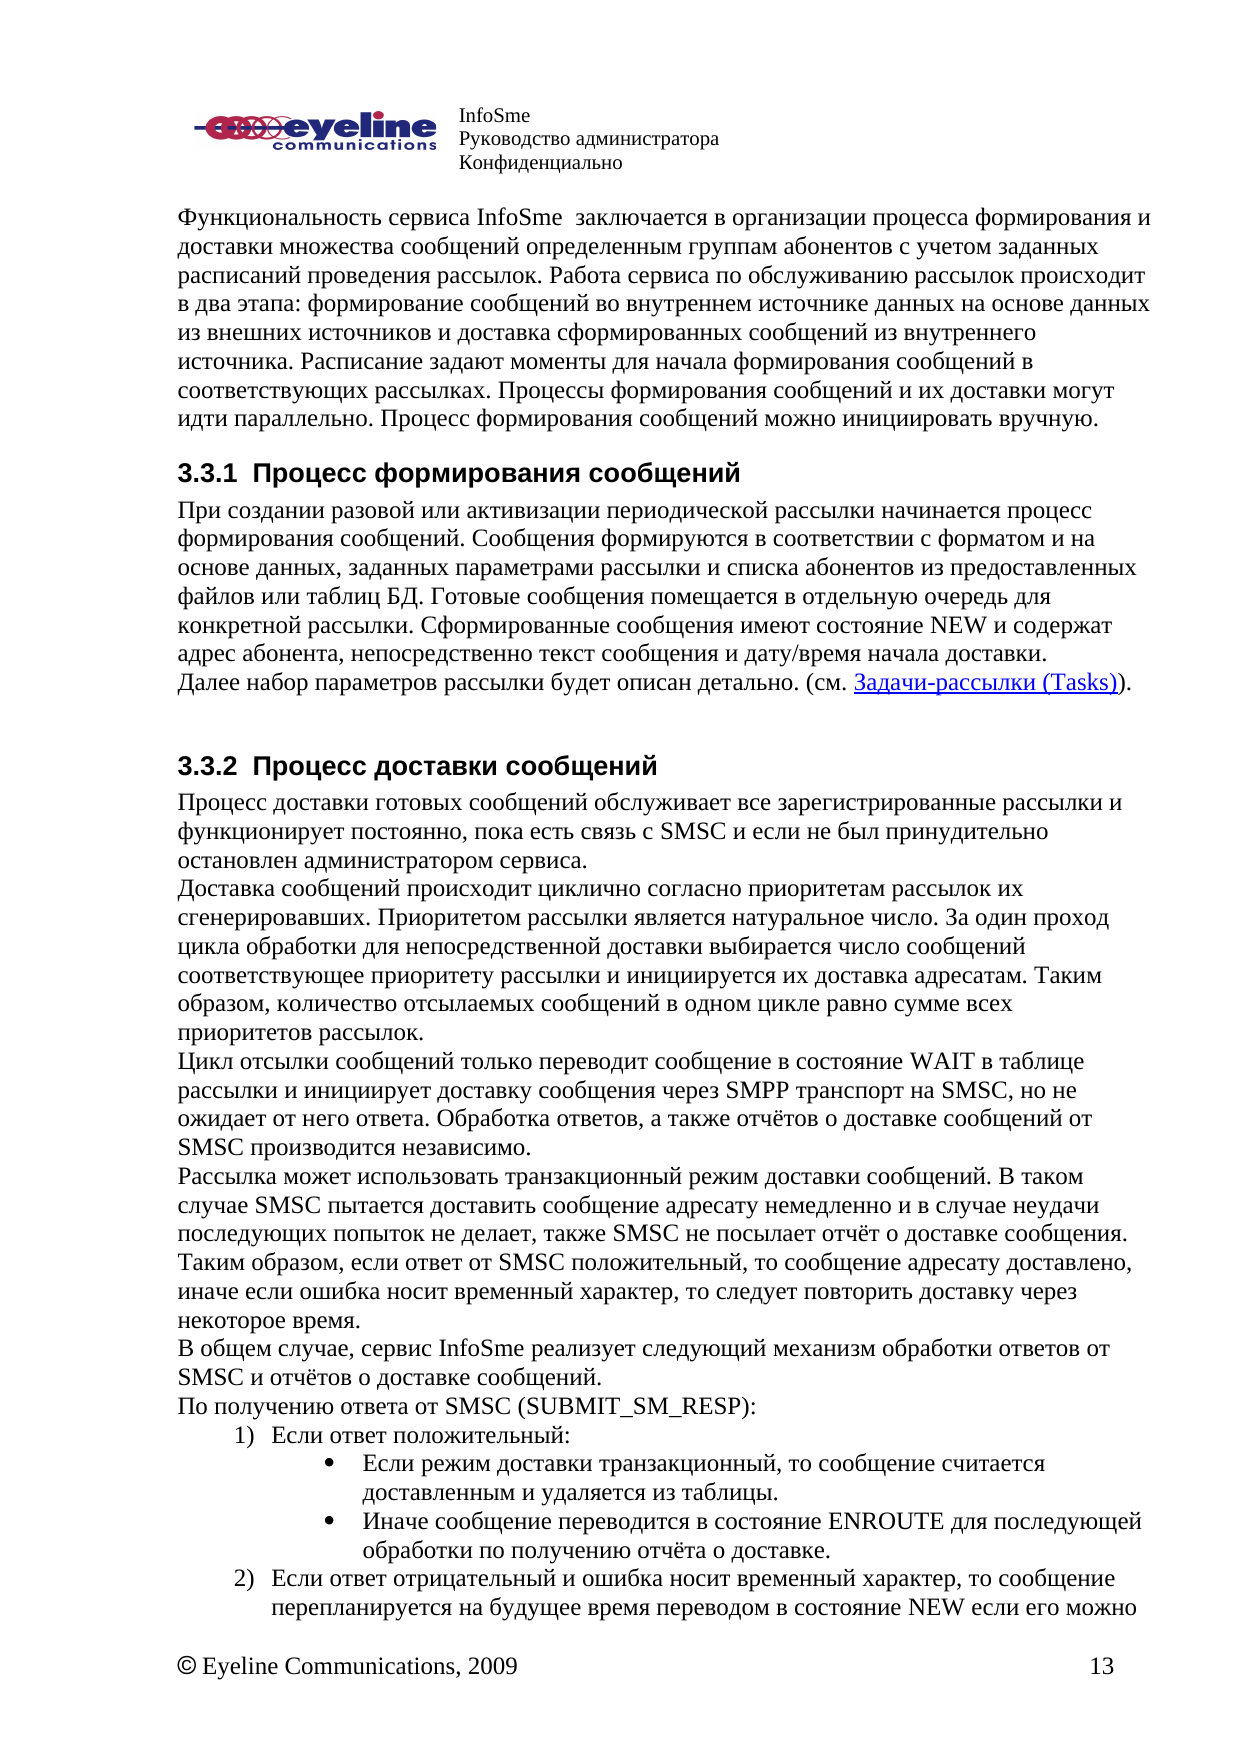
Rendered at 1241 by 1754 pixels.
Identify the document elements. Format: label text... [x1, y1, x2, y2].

text По получению ответа от SMSC (SUBMIT_SM_RESP): [177, 1391, 1152, 1420]
subtitle Процесс доставки сообщений [177, 750, 1152, 781]
text Рассылка может использовать транзакционный режим доставки сообщений. В таком случае SMSC пытается доставить сообщение адресату немедленно и в случае неудачи последующих попыток не делает, также SMSC не посылает отчёт о доставке сообщения. Таким образом, если ответ от SMSC положительный, то сообщение адресату доставлено, иначе если ошибка носит временный характер, то следует повторить доставку через некоторое время. [177, 1161, 1152, 1333]
text В общем случае, сервис InfoSme реализует следующий механизм обработки ответов от SMSC и отчётов о доставке сообщений. [177, 1333, 1152, 1391]
list Если режим доставки транзакционный, то сообщение считается доставленным и удаляется из таблицы. [325, 1448, 1152, 1506]
picture [194, 111, 437, 150]
text При создании разовой или активизации периодической рассылки начинается процесс формирования сообщений. Сообщения формируются в соответствии с форматом и на основе данных, заданных параметрами рассылки и списка абонентов из предоставленных файлов или таблиц БД. Готовые сообщения помещается в отдельную очередь для конкретной рассылки. Сформированные сообщения имеют состояние NEW и содержат адрес абонента, непосредственно текст сообщения и дату/время начала доставки. [177, 495, 1152, 667]
text Функциональность сервиса InfoSme заключается в организации процесса формирования и доставки множества сообщений определенным группам абонентов с учетом заданных расписаний проведения рассылок. Работа сервиса по обслуживанию рассылок происходит в два этапа: формирование сообщений во внутреннем источнике данных на основе данных из внешних источников и доставка сформированных сообщений из внутреннего источника. Расписание задают моменты для начала формирования сообщений в соответствующих рассылках. Процессы формирования сообщений и их доставки могут идти параллельно. Процесс формирования сообщений можно инициировать вручную. [177, 202, 1152, 432]
list Если ответ положительный: [233, 1420, 1152, 1448]
text Процесс доставки готовых сообщений обслуживает все зарегистрированные рассылки и функционирует постоянно, пока есть связь с SMSC и если не был принудительно остановлен администратором сервиса. [177, 787, 1152, 873]
subtitle Процесс формирования сообщений [177, 457, 1152, 488]
text Далее набор параметров рассылки будет описан детально. (см. Задачи-рассылки (Tasks)). [177, 667, 1152, 696]
text Цикл отсылки сообщений только переводит сообщение в состояние WAIT в таблице рассылки и инициирует доставку сообщения через SMPP транспорт на SMSC, но не ожидает от него ответа. Обработка ответов, а также отчётов о доставке сообщений от SMSC производится независимо. [177, 1046, 1152, 1161]
text Доставка сообщений происходит циклично согласно приоритетам рассылок их сгенерировавших. Приоритетом рассылки является натуральное число. За один проход цикла обработки для непосредственной доставки выбирается число сообщений соответствующее приоритету рассылки и инициируется их доставка адресатам. Таким образом, количество отсылаемых сообщений в одном цикле равно сумме всех приоритетов рассылок. [177, 873, 1152, 1046]
list Если ответ отрицательный и ошибка носит временный характер, то сообщение перепланируется на будущее время переводом в состояние NEW если его можно [233, 1563, 1152, 1621]
list Иначе сообщение переводится в состояние ENROUTE для последующей обработки по получению отчёта о доставке. [325, 1506, 1152, 1563]
